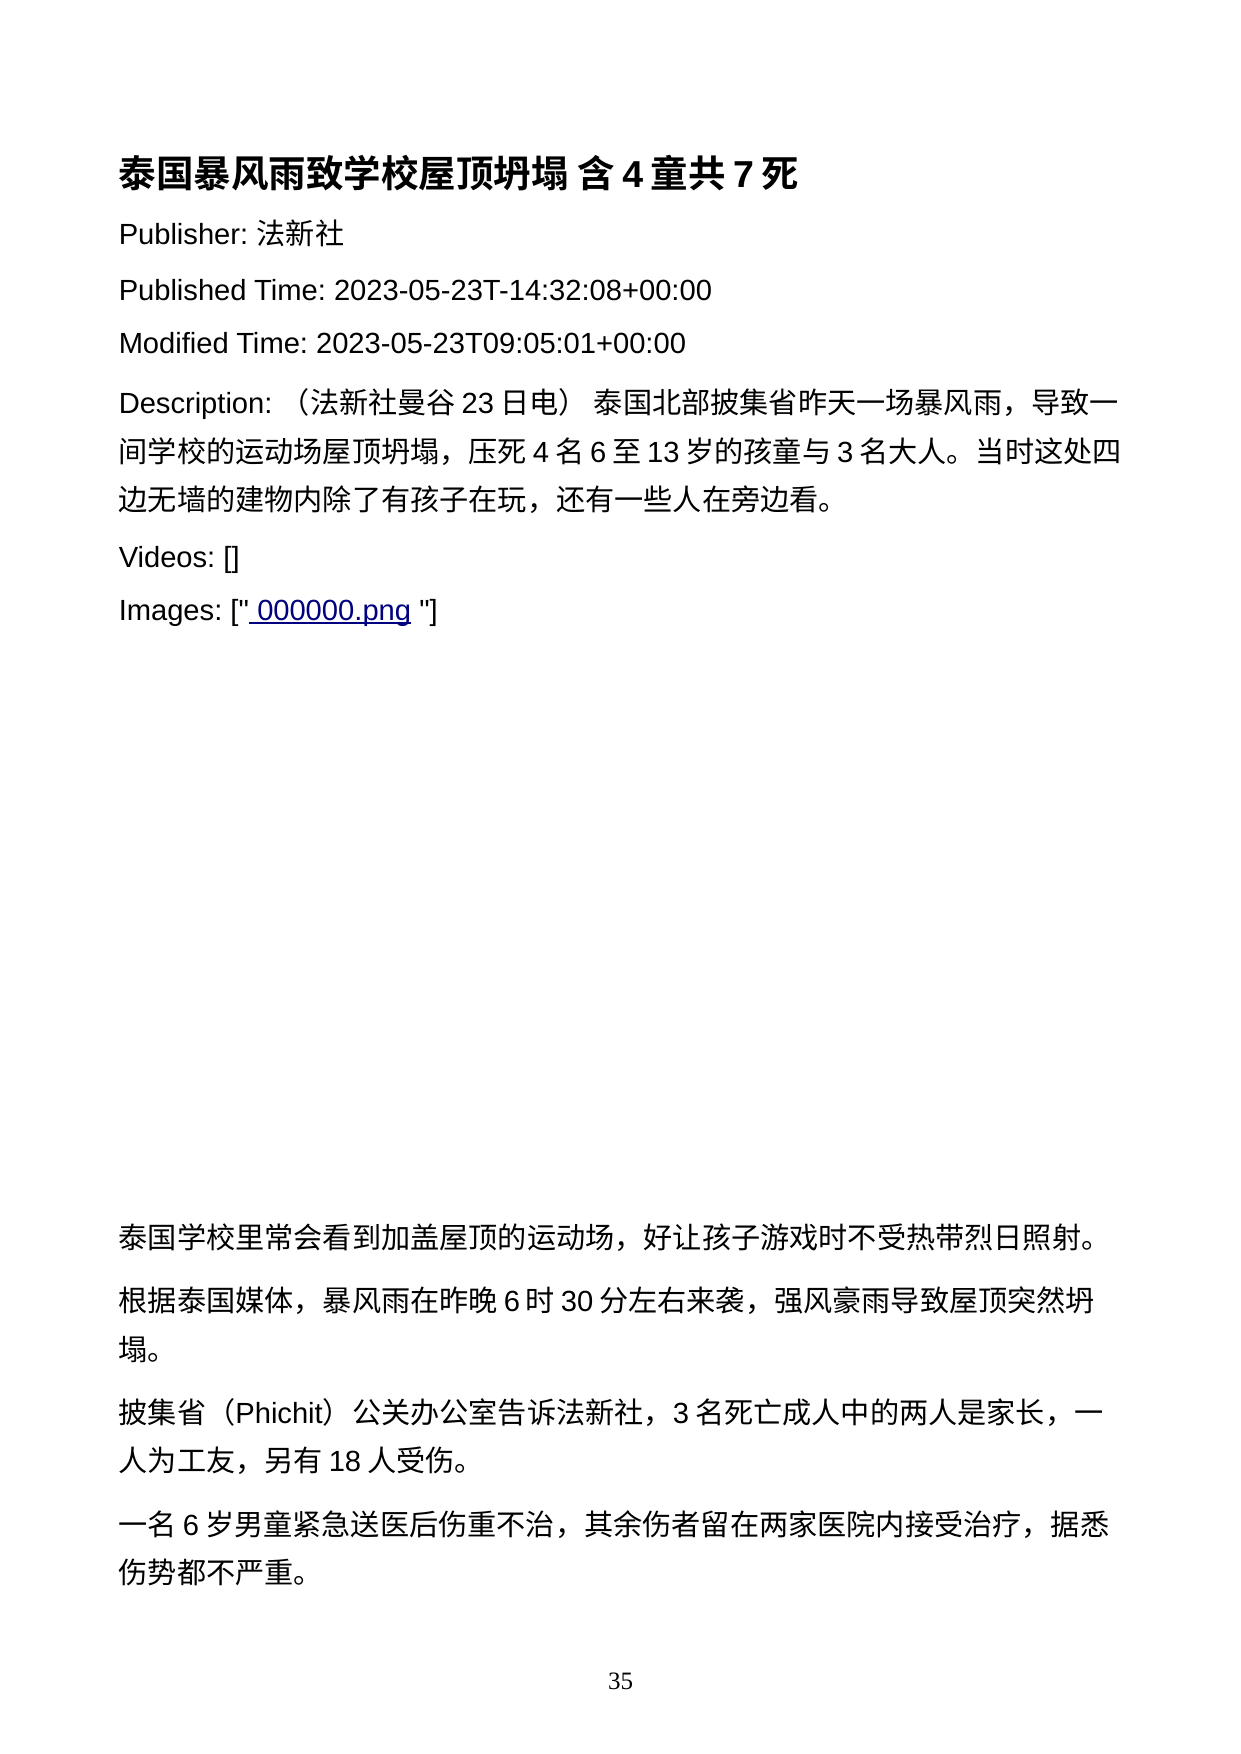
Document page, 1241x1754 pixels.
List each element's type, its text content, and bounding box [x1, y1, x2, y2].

text Videos: [] [118, 540, 1122, 573]
text 一名6岁男童紧急送医后伤重不治，其余伤者留在两家医院内接受治疗，据悉伤势都不严重。 [118, 1501, 1122, 1592]
text Publisher: 法新社 [118, 210, 1122, 253]
text 披集省（Phichit）公关办公室告诉法新社，3名死亡成人中的两人是家长，一人为工友，另有18人受伤。 [118, 1389, 1122, 1480]
text Images: [" 000000.png "] [118, 593, 1122, 627]
subtitle 泰国暴风雨致学校屋顶坍塌 含4童共7死 [118, 143, 1122, 198]
text Description: （法新社曼谷23日电） 泰国北部披集省昨天一场暴风雨，导致一间学校的运动场屋顶坍塌，压死4名6至13岁的孩童与3名大人。当时这处四边无墙的建物内除了有孩子在玩，还有一些人在旁边看。 [118, 380, 1122, 519]
text 泰国学校里常会看到加盖屋顶的运动场，好让孩子游戏时不受热带烈日照射。 [118, 1214, 1122, 1257]
text Published Time: 2023-05-23T-14:32:08+00:00 [118, 273, 1122, 307]
text Modified Time: 2023-05-23T09:05:01+00:00 [118, 327, 1122, 360]
text 根据泰国媒体，暴风雨在昨晚6时30分左右来袭，强风豪雨导致屋顶突然坍塌。 [118, 1278, 1122, 1368]
